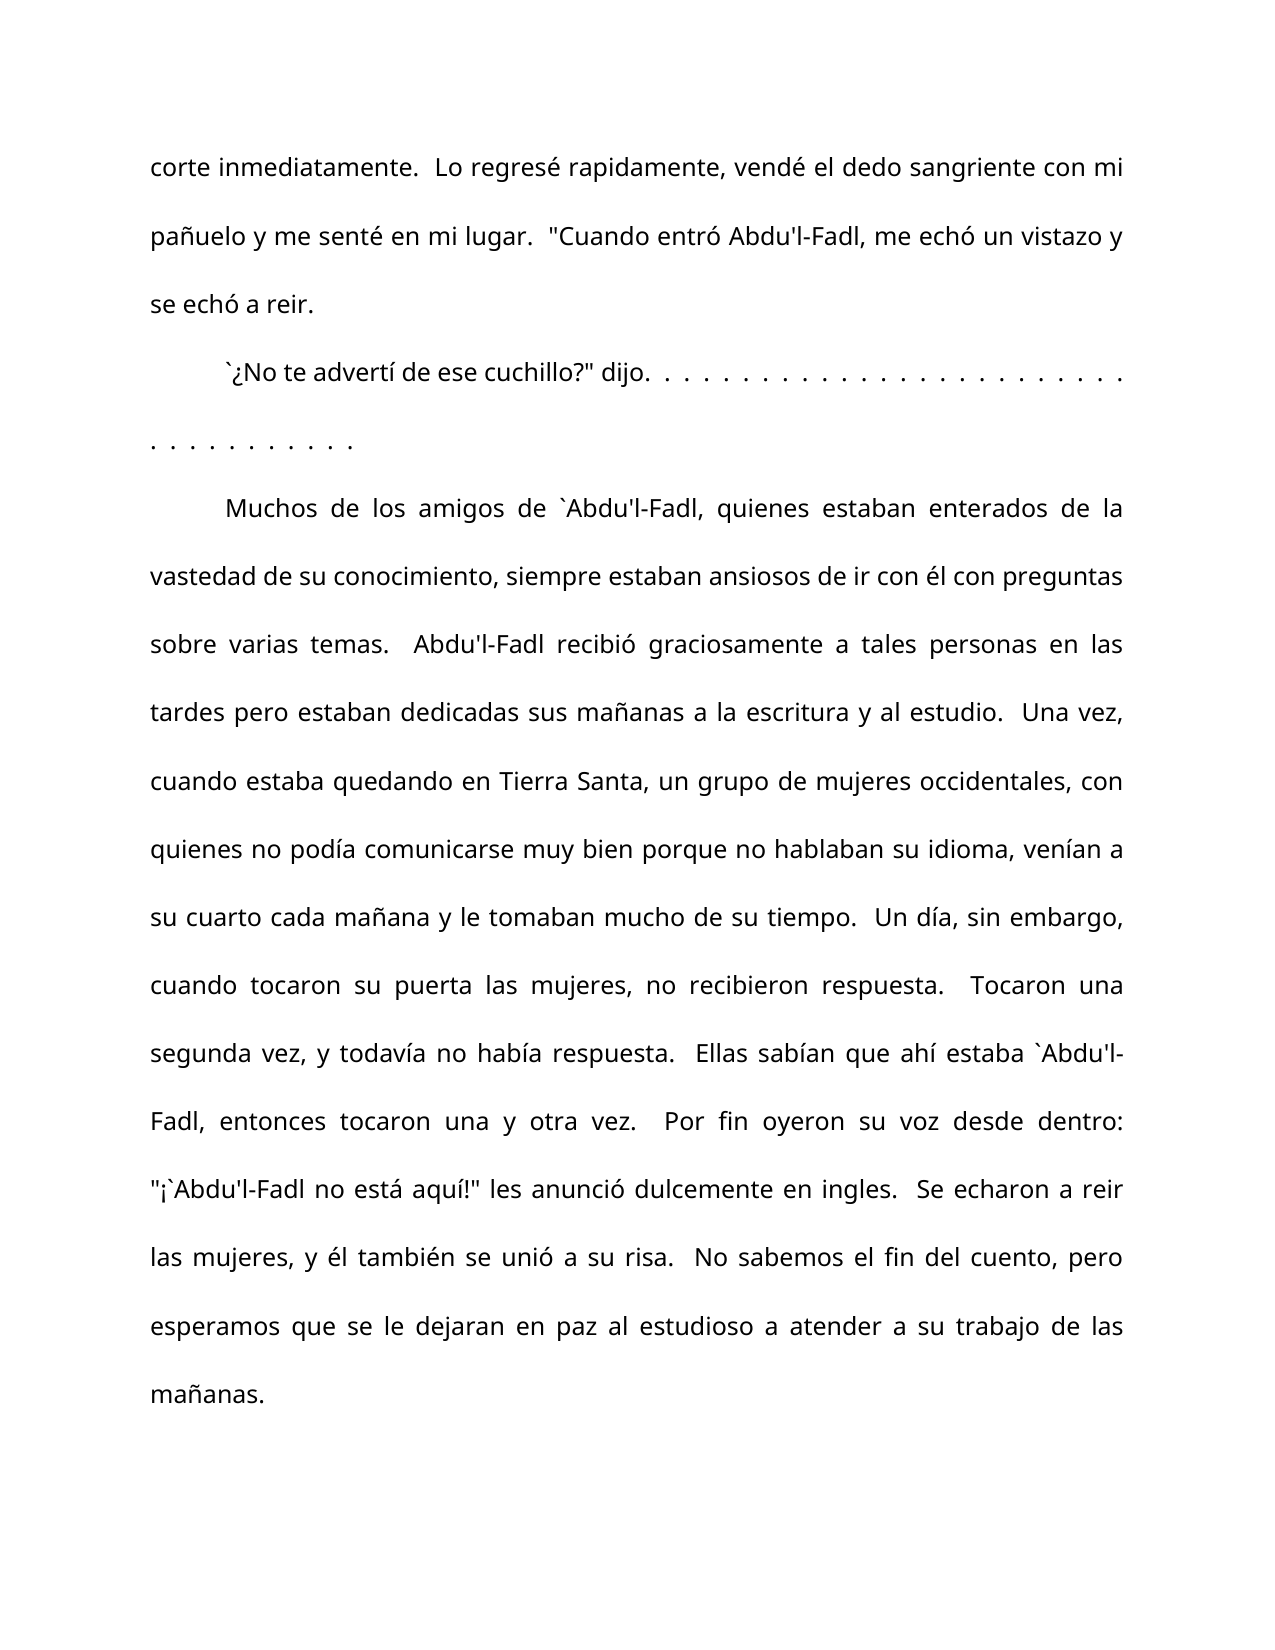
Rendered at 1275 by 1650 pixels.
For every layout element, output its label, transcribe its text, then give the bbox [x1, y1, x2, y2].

text Muchos de los amigos de `Abdu'l-Fadl, quienes estaban enterados de la vastedad de su conocimiento, siempre estaban ansiosos de ir con él con preguntas sobre varias temas. Abdu'l-Fadl recibió graciosamente a tales personas en las tardes pero estaban dedicadas sus mañanas a la escritura y al estudio. Una vez, cuando estaba quedando en Tierra Santa, un grupo de mujeres occidentales, con quienes no podía comunicarse muy bien porque no hablaban su idioma, venían a su cuarto cada mañana y le tomaban mucho de su tiempo. Un día, sin embargo, cuando tocaron su puerta las mujeres, no recibieron respuesta. Tocaron una segunda vez, y todavía no había respuesta. Ellas sabían que ahí estaba `Abdu'l-Fadl, entonces tocaron una y otra vez. Por fin oyeron su voz desde dentro: "¡`Abdu'l-Fadl no está aquí!" les anunció dulcemente en ingles. Se echaron a reir las mujeres, y él también se unió a su risa. No sabemos el fin del cuento, pero esperamos que se le dejaran en paz al estudioso a atender a su trabajo de las mañanas. [150, 491, 1125, 1410]
text corte inmediatamente. Lo regresé rapidamente, vendé el dedo sangriente con mi pañuelo y me senté en mi lugar. "Cuando entró Abdu'l-Fadl, me echó un vistazo y se echó a reir. [150, 150, 1125, 320]
text `¿No te advertí de ese cuchillo?" dijo. . . . . . . . . . . . . . . . . . . . . . . . . . . . . . . . . . . . [150, 354, 1125, 457]
